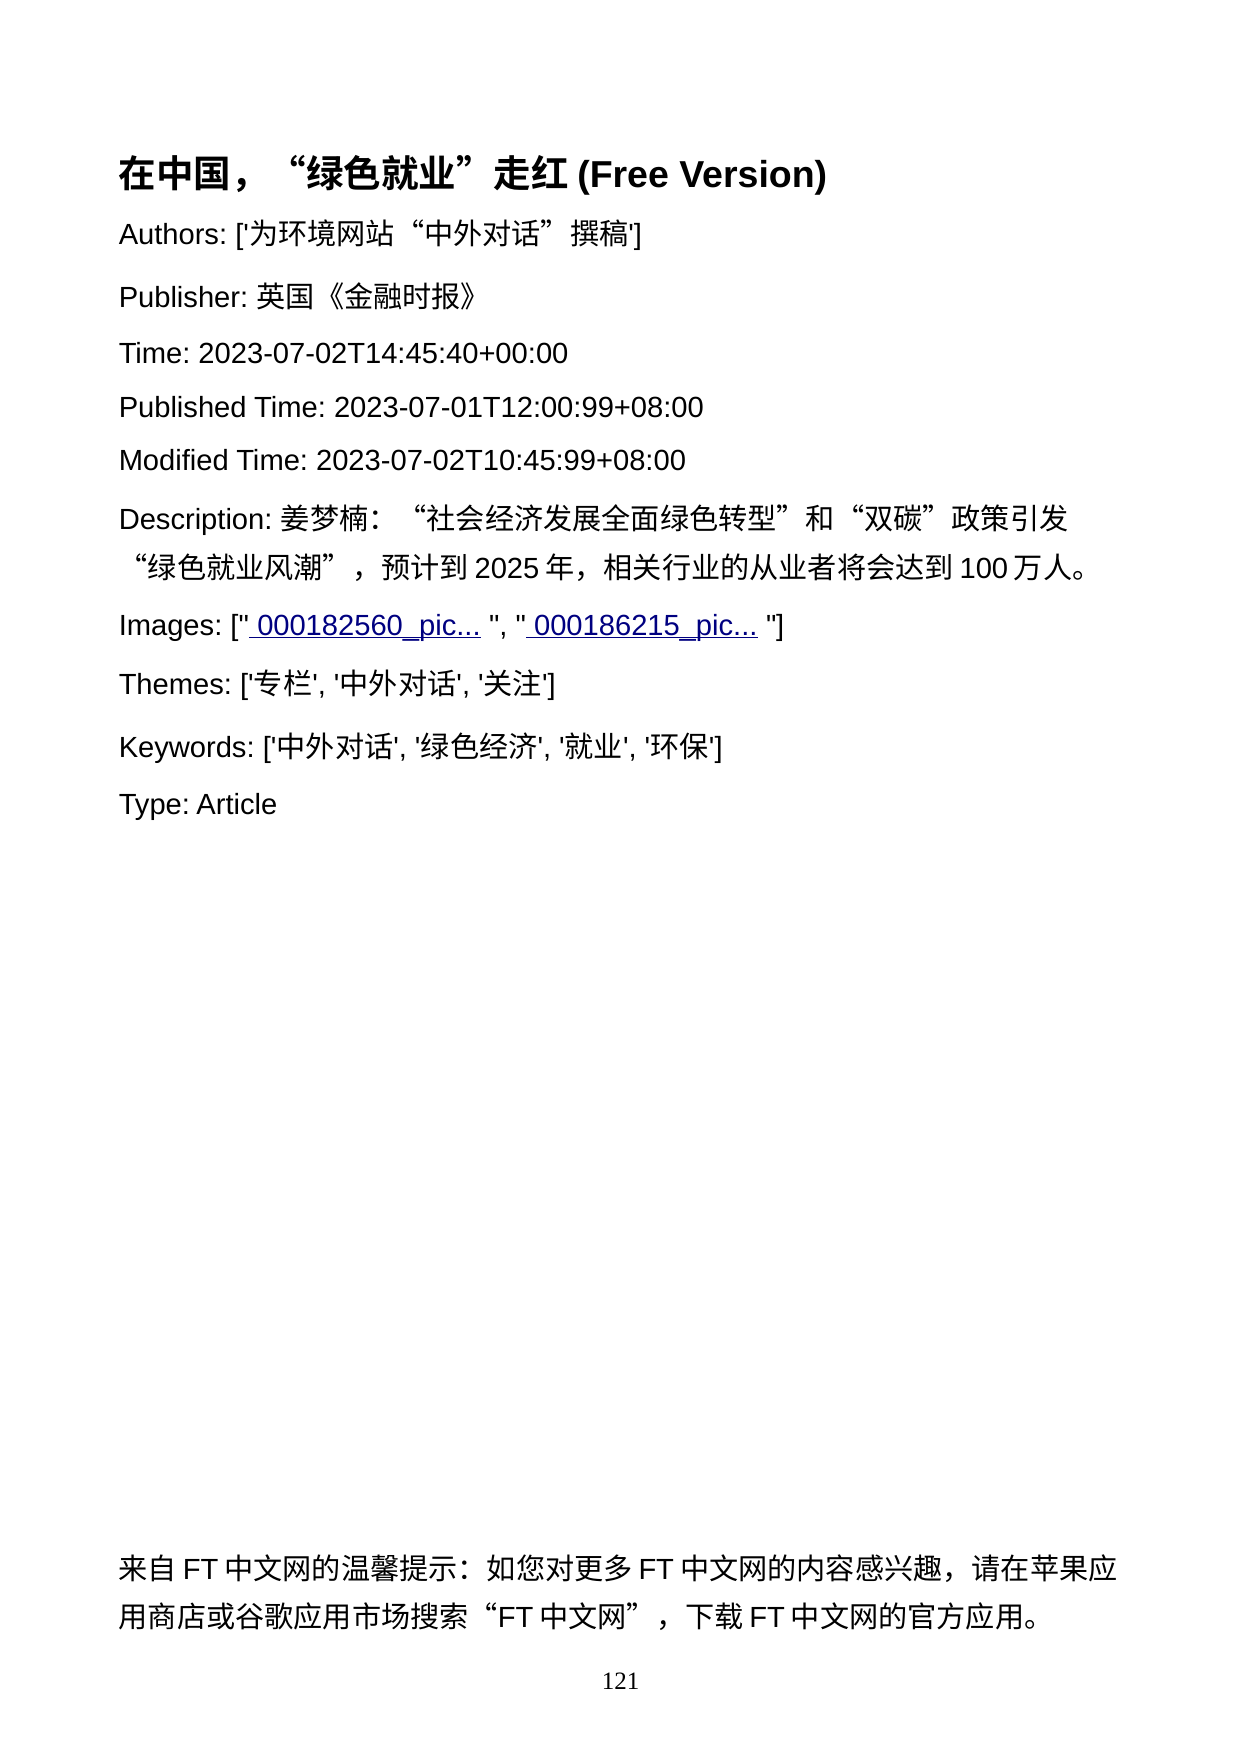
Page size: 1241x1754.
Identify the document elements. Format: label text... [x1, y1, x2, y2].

text Authors: ['为环境网站“中外对话”撰稿'] [118, 210, 1122, 253]
text Modified Time: 2023-07-02T10:45:99+08:00 [118, 443, 1122, 476]
subtitle 在中国，“绿色就业”走红 (Free Version) [118, 143, 1122, 198]
text Time: 2023-07-02T14:45:40+00:00 [118, 337, 1122, 370]
text Themes: ['专栏', '中外对话', '关注'] [118, 661, 1122, 703]
text Description: 姜梦楠：“社会经济发展全面绿色转型”和“双碳”政策引发“绿色就业风潮”，预计到2025年，相关行业的从业者将会达到100万人。 [118, 496, 1122, 587]
text Publisher: 英国《金融时报》 [118, 273, 1122, 316]
text Keywords: ['中外对话', '绿色经济', '就业', '环保'] [118, 724, 1122, 766]
text Type: Article [118, 787, 1122, 821]
text Images: [" 000182560_pic... ", " 000186215_pic... "] [118, 608, 1122, 641]
text 来自FT中文网的温馨提示：如您对更多FT中文网的内容感兴趣，请在苹果应用商店或谷歌应用市场搜索“FT中文网”，下载FT中文网的官方应用。 [118, 840, 1122, 1636]
text Published Time: 2023-07-01T12:00:99+08:00 [118, 390, 1122, 423]
